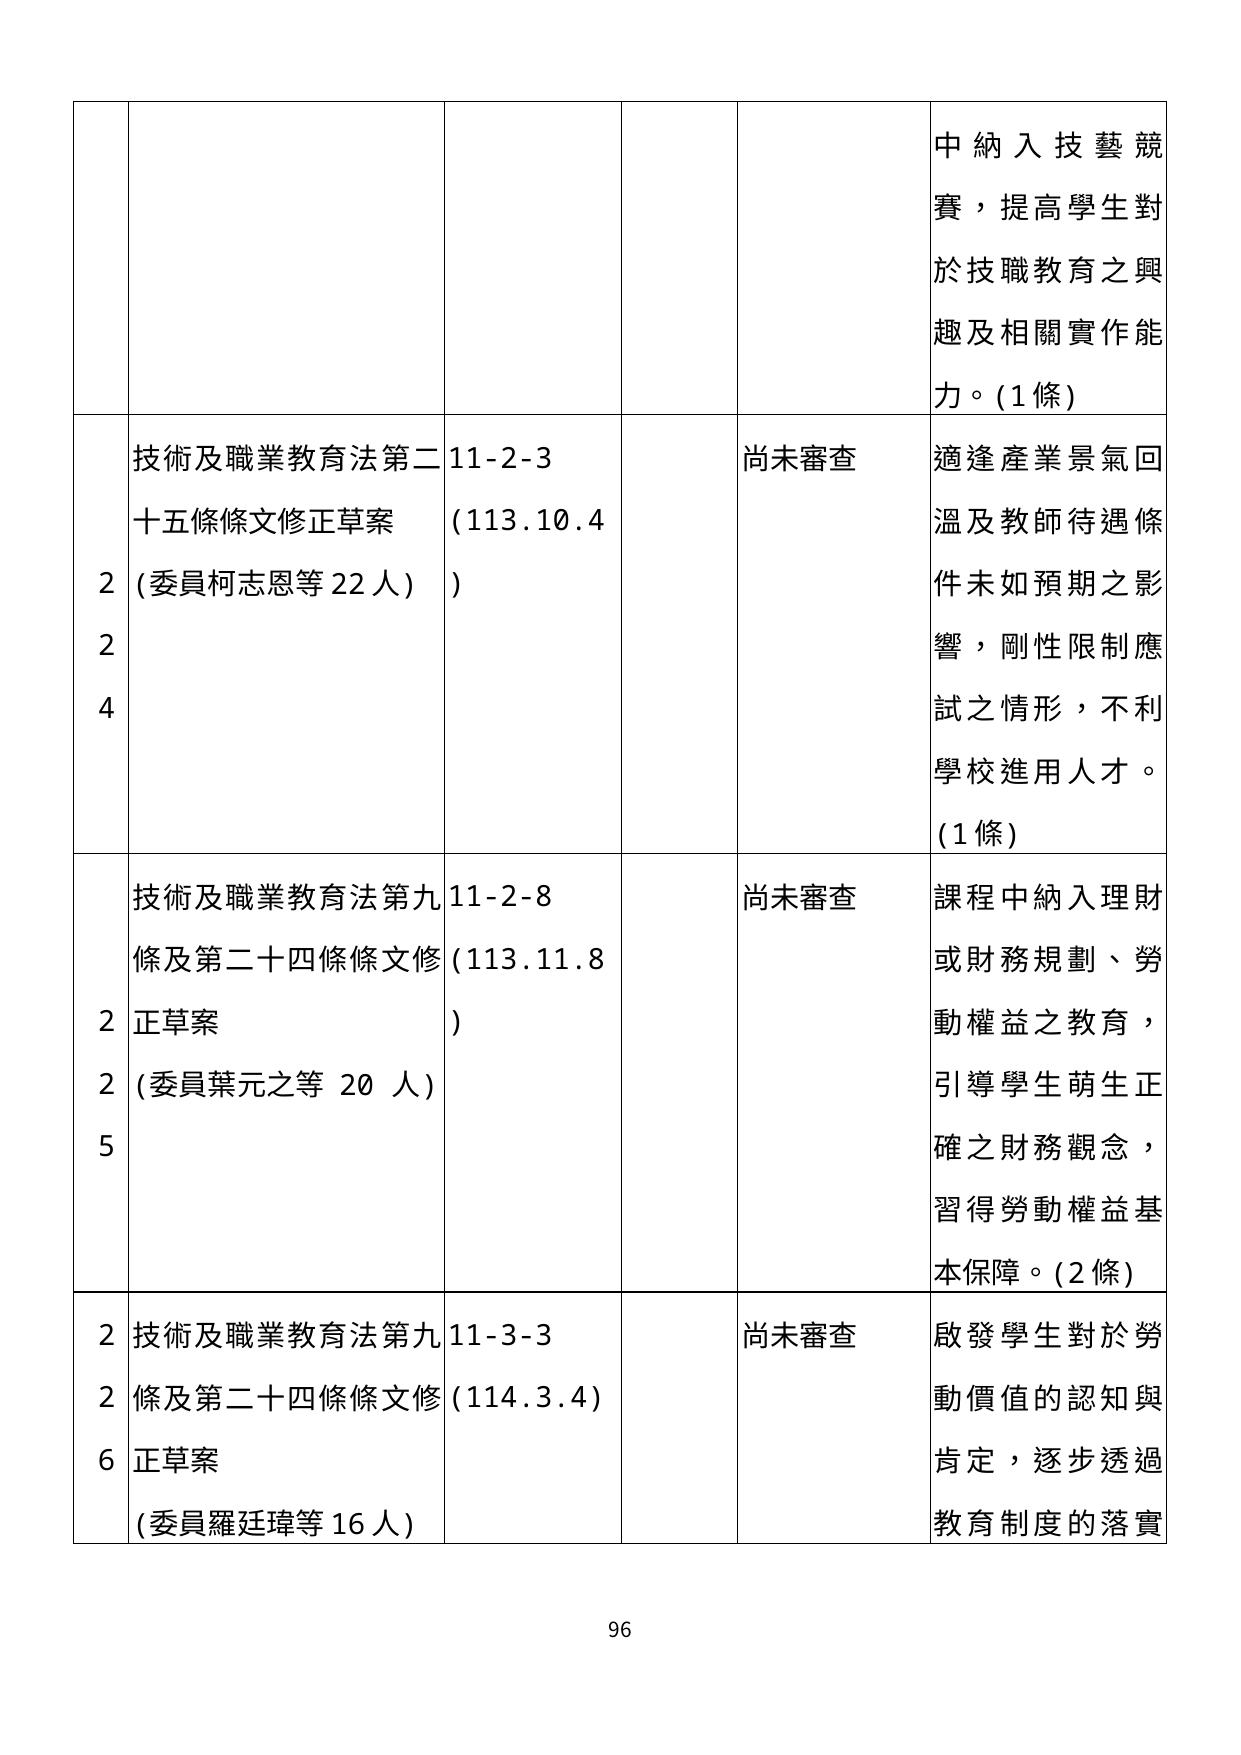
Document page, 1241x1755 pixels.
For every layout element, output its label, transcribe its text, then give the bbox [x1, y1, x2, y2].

table_cell 技術及職業教育法第二十五條條文修正草案 (委員柯志恩等22人) [129, 415, 444, 853]
table_cell 技術及職業教育法第九條及第二十四條條文修正草案 (委員葉元之等 20 人) [129, 854, 444, 1291]
table_cell [129, 102, 444, 414]
table_cell [74, 854, 128, 1291]
table_cell [74, 1293, 128, 1542]
table_cell [622, 415, 737, 853]
table_cell 啟發學生對於勞動價值的認知與肯定，逐步透過教育制度的落實 [931, 1293, 1166, 1542]
table_cell 11-3-3 (114.3.4) [445, 1293, 621, 1542]
table_cell 適逢產業景氣回溫及教師待遇條件未如預期之影響，剛性限制應試之情形，不利學校進用人才。(1條) [931, 415, 1166, 853]
table_cell 尚未審查 [738, 854, 930, 1291]
table_cell 中納入技藝競賽，提高學生對於技職教育之興趣及相關實作能力。(1條) [931, 102, 1166, 414]
table_cell 尚未審查 [738, 1293, 930, 1542]
table_cell 技術及職業教育法第九條及第二十四條條文修正草案 (委員羅廷瑋等16人) [129, 1293, 444, 1542]
table_cell [622, 1293, 737, 1542]
table_cell 11-2-8 (113.11.8) [445, 854, 621, 1291]
table_cell [445, 102, 621, 414]
table_cell 課程中納入理財或財務規劃、勞動權益之教育，引導學生萌生正確之財務觀念，習得勞動權益基本保障。(2條) [931, 854, 1166, 1291]
table_cell [74, 102, 128, 414]
table_cell [74, 415, 128, 853]
table_cell 尚未審查 [738, 415, 930, 853]
table_cell [622, 854, 737, 1291]
table_cell [738, 102, 930, 414]
table_cell [622, 102, 737, 414]
table_cell 11-2-3 (113.10.4) [445, 415, 621, 853]
